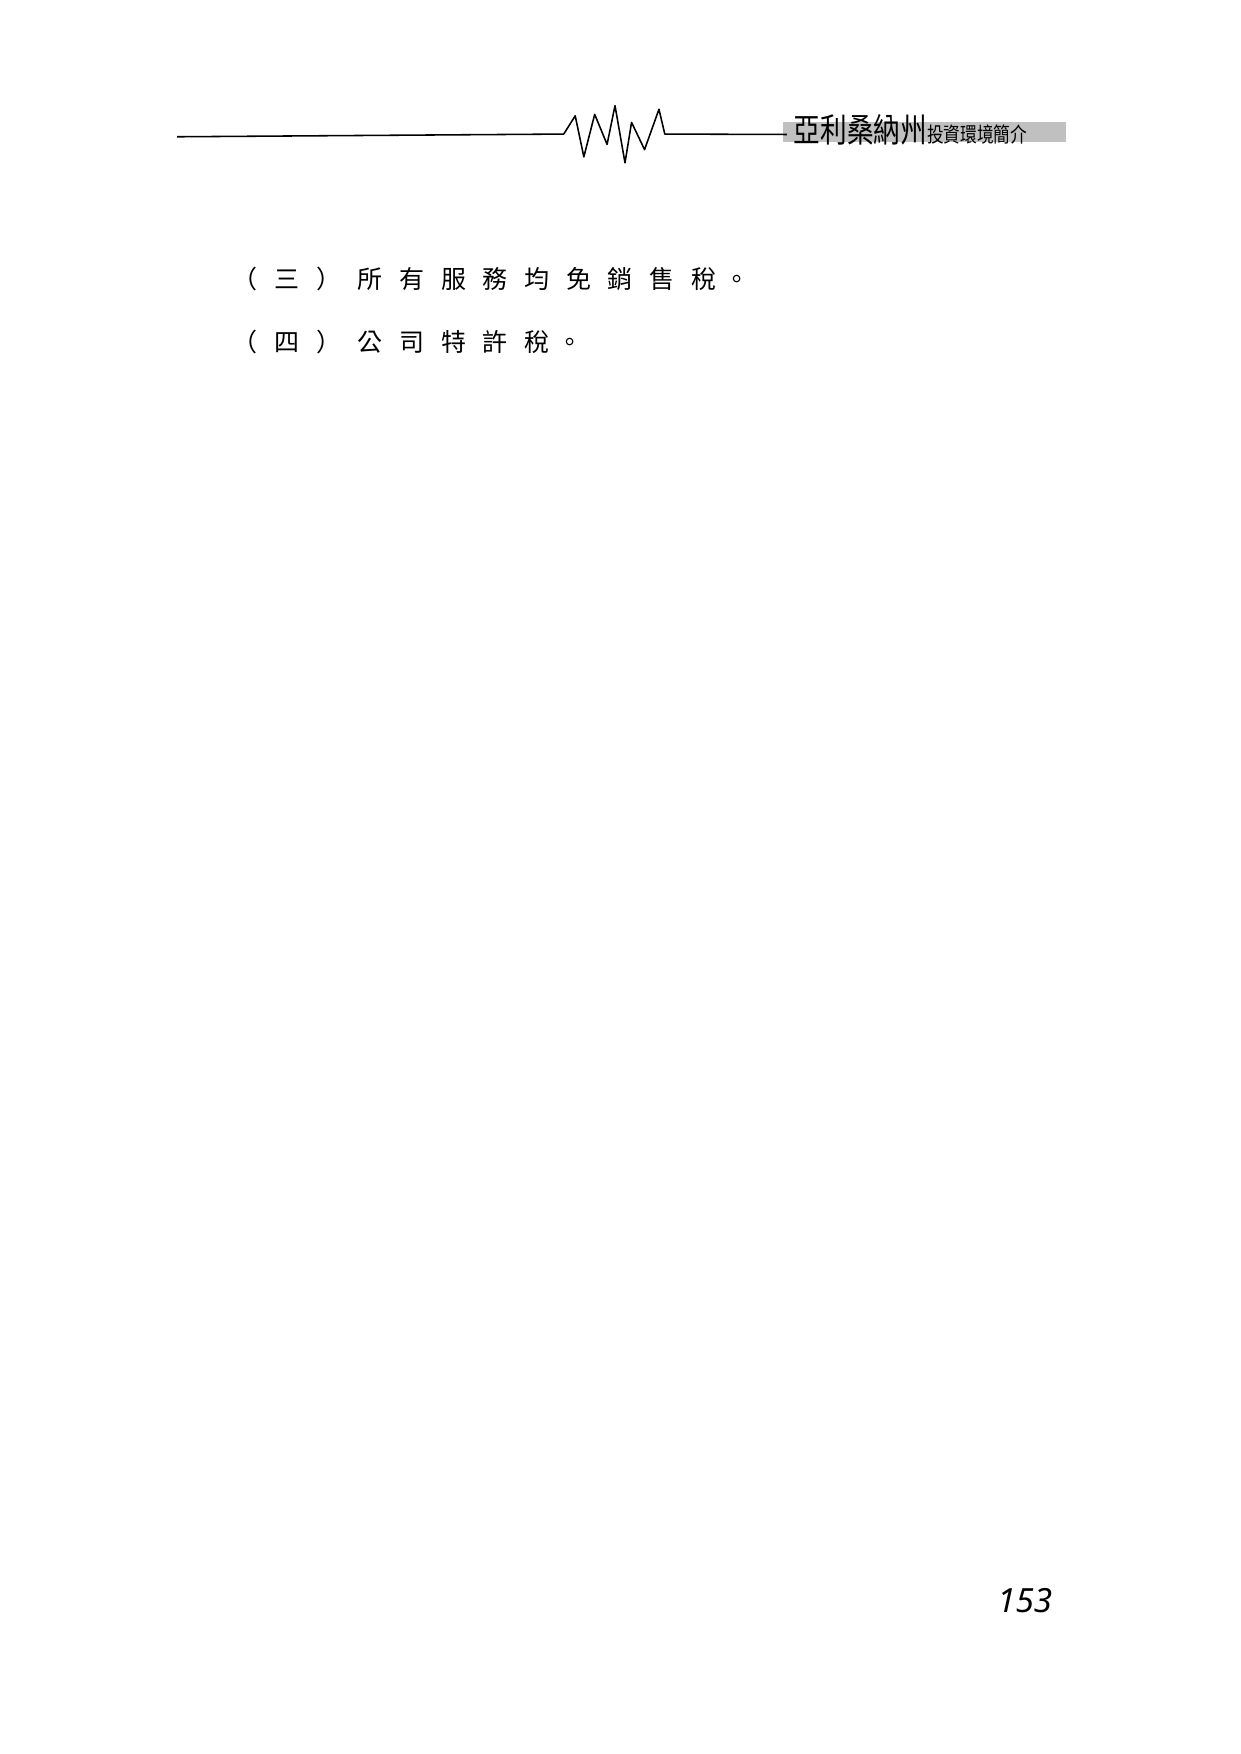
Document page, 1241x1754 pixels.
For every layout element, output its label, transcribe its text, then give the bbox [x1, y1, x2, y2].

text （三）所有服務均免銷售稅。 [207, 236, 1058, 299]
text （四）公司特許稅。 [207, 299, 1058, 361]
